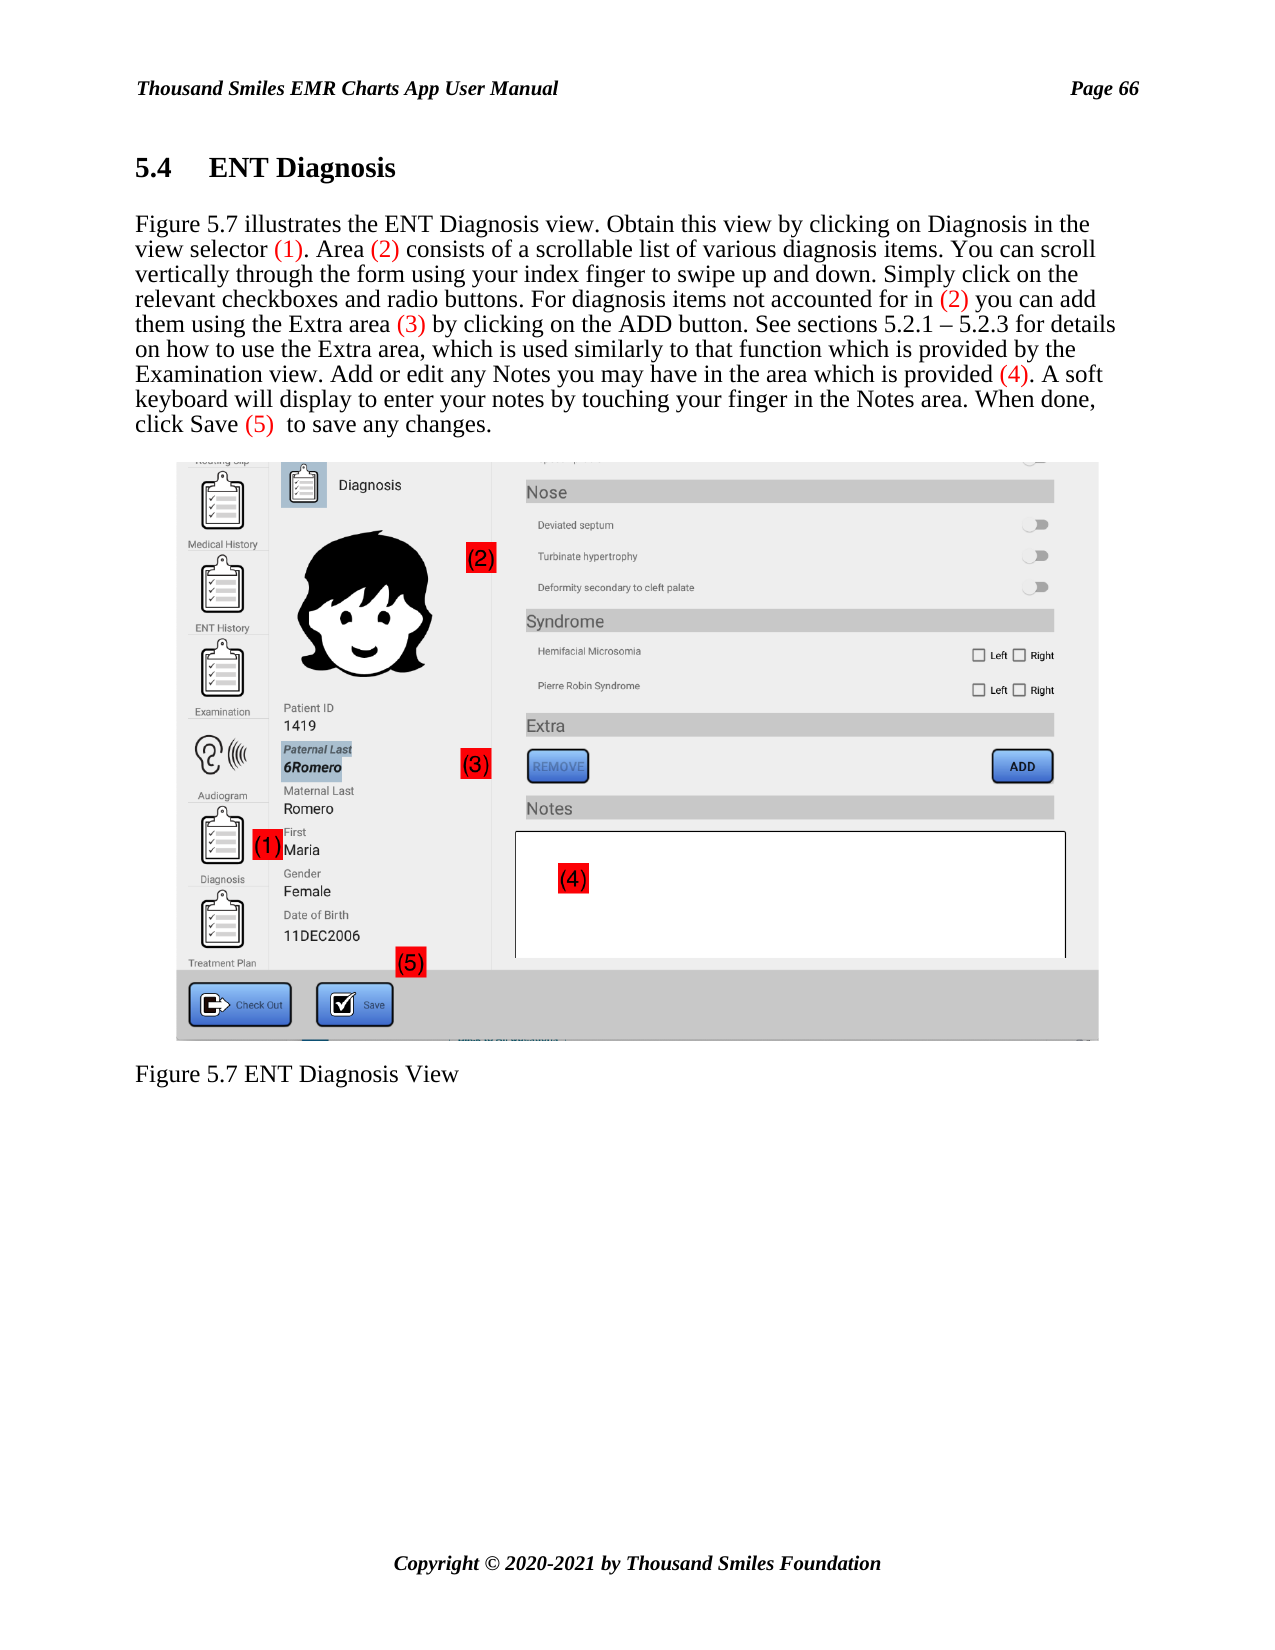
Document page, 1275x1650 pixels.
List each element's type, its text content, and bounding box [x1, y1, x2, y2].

text Figure 5.7 illustrates the ENT Diagnosis view. Obtain this view by clicking on Diagnosis in the view selector (1). Area (2) consists of a scrollable list of various diagnosis items. You can scroll vertically through the form using your index finger to swipe up and down. Simply click on the relevant checkboxes and radio buttons. For diagnosis items not accounted for in (2) you can add them using the Extra area (3) by clicking on the ADD button. See sections 5.2.1 – 5.2.3 for details on how to use the Extra area, which is used similarly to that function which is provided by the Examination view. Add or edit any Notes you may have in the area which is provided (4). A soft keyboard will display to enter your notes by touching your finger in the Notes area. When done, click Save (5) to save any changes. [135, 213, 1140, 438]
picture [176, 462, 1099, 1041]
text Figure 5.7 ENT Diagnosis View [135, 1063, 1140, 1088]
subtitle ENT Diagnosis [135, 150, 1140, 183]
